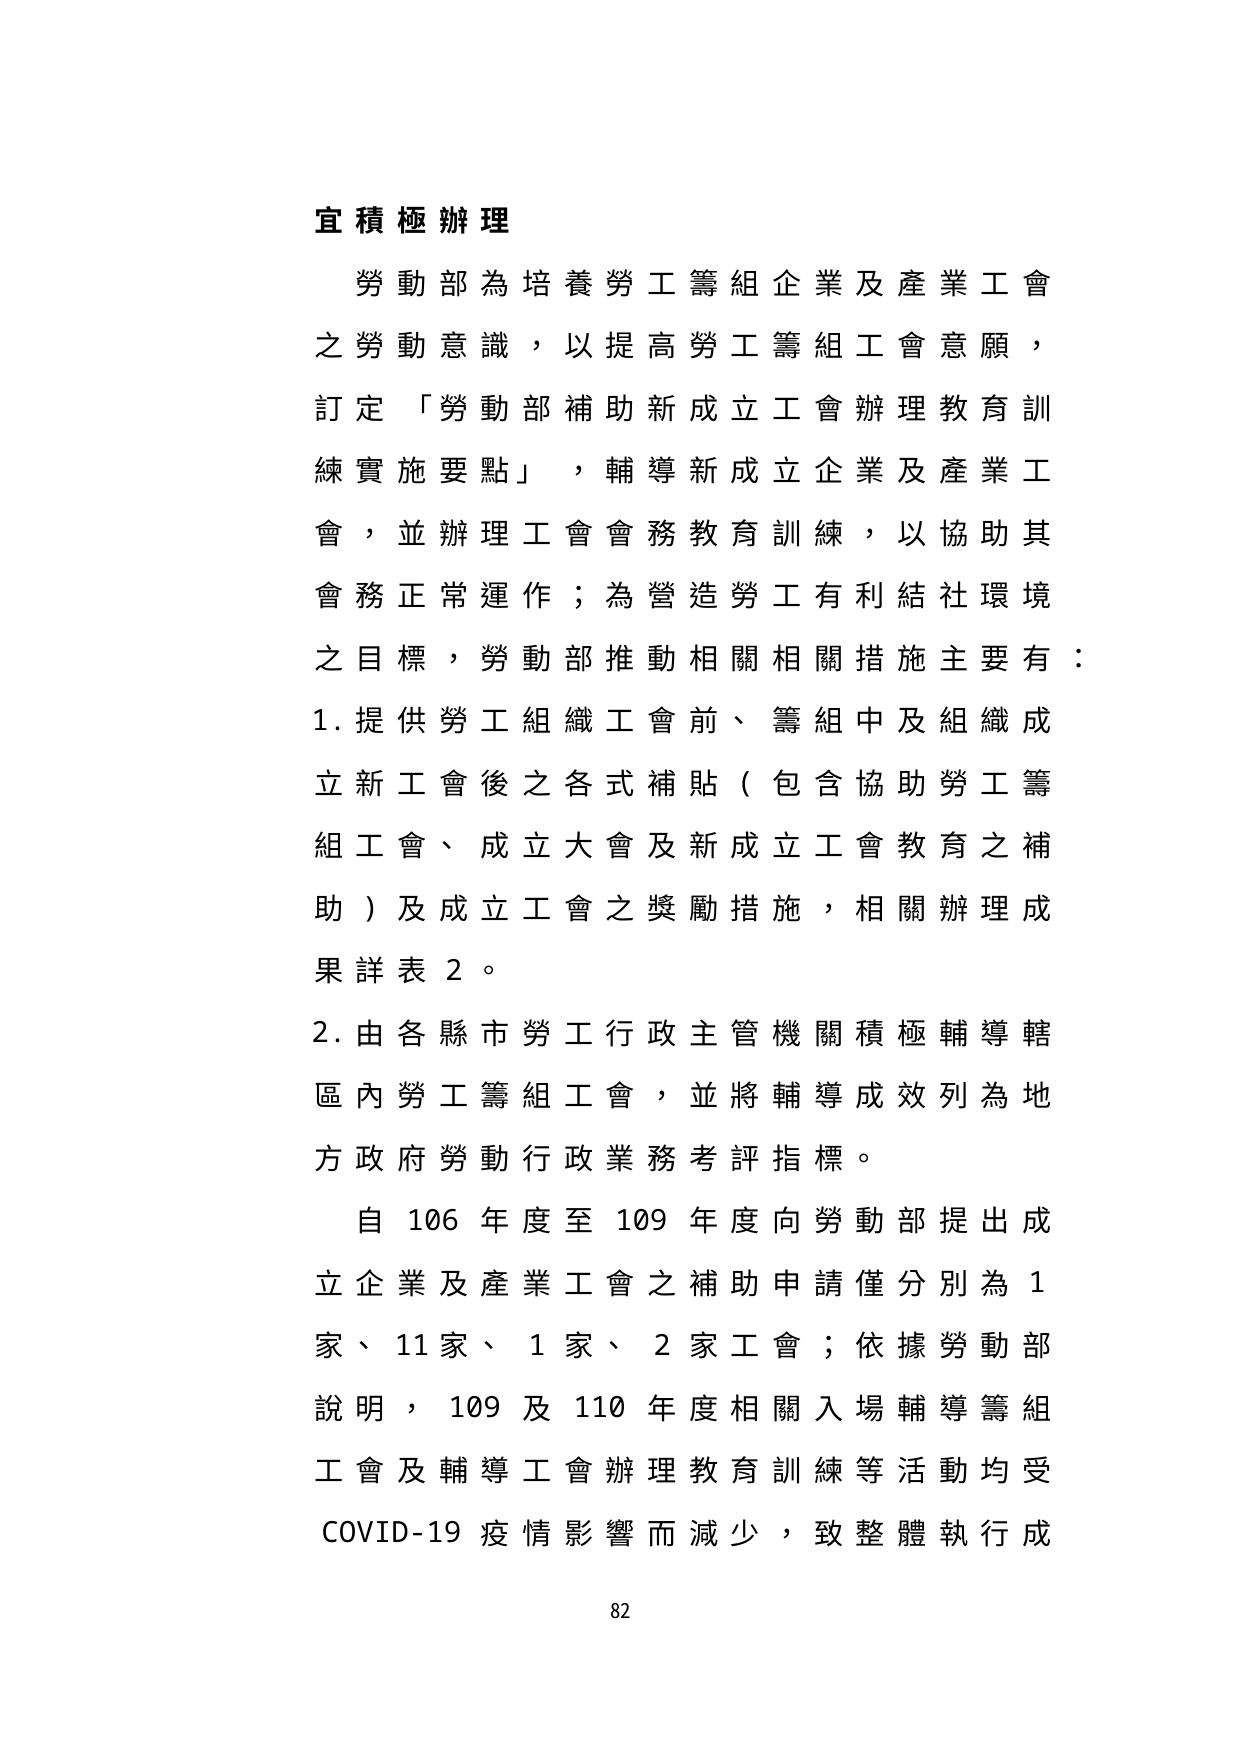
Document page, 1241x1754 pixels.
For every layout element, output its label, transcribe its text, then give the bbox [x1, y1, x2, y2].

text 自106年度至109年度向勞動部提出成立企業及產業工會之補助申請僅分別為1家、11家、1家、2家工會；依據勞動部說明，109及110年度相關入場輔導籌組工會及輔導工會辦理教育訓練等活動均受COVID-19疫情影響而減少，致整體執行成 [271, 1177, 1058, 1552]
text 1.提供勞工組織工會前、籌組中及組織成立新工會後之各式補貼(包含協助勞工籌組工會、成立大會及新成立工會教育之補助)及成立工會之獎勵措施，相關辦理成果詳表2。 [271, 677, 1058, 990]
text 勞動部為培養勞工籌組企業及產業工會之勞動意識，以提高勞工籌組工會意願，訂定「勞動部補助新成立工會辦理教育訓練實施要點」，輔導新成立企業及產業工會，並辦理工會會務教育訓練，以協助其會務正常運作；為營造勞工有利結社環境之目標，勞動部推動相關相關措施主要有： [271, 240, 1058, 677]
text 2.由各縣市勞工行政主管機關積極輔導轄區內勞工籌組工會，並將輔導成效列為地方政府勞動行政業務考評指標。 [271, 990, 1058, 1177]
text 宜積極辦理 [242, 177, 1058, 240]
